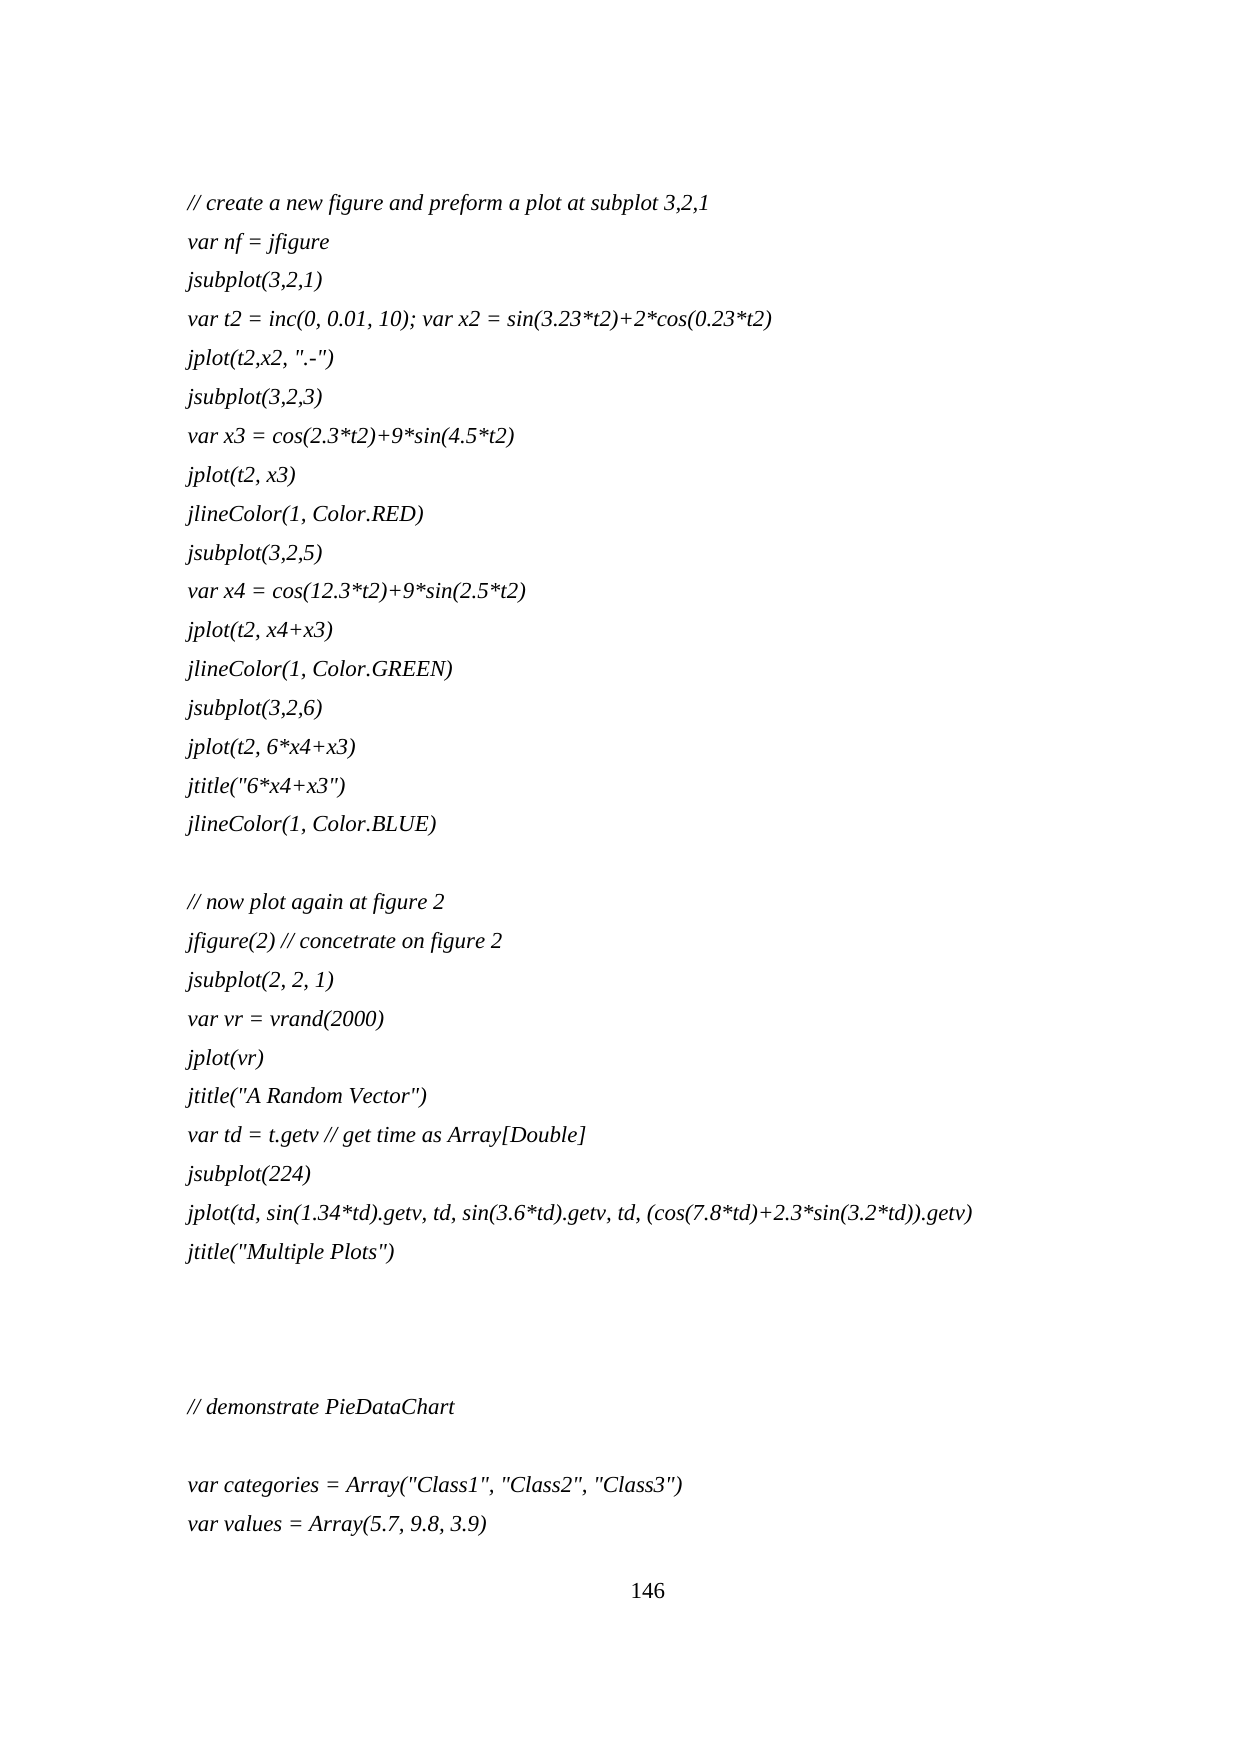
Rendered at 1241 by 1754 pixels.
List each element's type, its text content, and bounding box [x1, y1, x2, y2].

text jsubplot(3,2,5) [187, 538, 1108, 565]
text jtitle("6*x4+x3") [187, 772, 1108, 798]
text var vr = vrand(2000) [187, 1005, 1108, 1031]
text var x4 = cos(12.3*t2)+9*sin(2.5*t2) [187, 577, 1108, 604]
text var td = t.getv // get time as Array[Double] [187, 1121, 1108, 1148]
text jsubplot(224) [187, 1160, 1108, 1187]
text jlineColor(1, Color.GREEN) [187, 655, 1108, 681]
text jlineColor(1, Color.BLUE) [187, 811, 1108, 837]
text jplot(vr) [187, 1044, 1108, 1070]
text jplot(t2, 6*x4+x3) [187, 733, 1108, 759]
text jsubplot(2, 2, 1) [187, 966, 1108, 992]
text var values = Array(5.7, 9.8, 3.9) [187, 1510, 1108, 1536]
text jplot(t2, x4+x3) [187, 616, 1108, 643]
text jtitle("A Random Vector") [187, 1082, 1108, 1109]
text jfigure(2) // concetrate on figure 2 [187, 927, 1108, 953]
text jplot(t2,x2, ".-") [187, 344, 1108, 371]
text jsubplot(3,2,3) [187, 383, 1108, 409]
text // demonstrate PieDataChart [187, 1393, 1108, 1420]
text // create a new figure and preform a plot at subplot 3,2,1 [187, 189, 1108, 215]
text var t2 = inc(0, 0.01, 10); var x2 = sin(3.23*t2)+2*cos(0.23*t2) [187, 305, 1108, 332]
text var x3 = cos(2.3*t2)+9*sin(4.5*t2) [187, 422, 1108, 448]
text jplot(td, sin(1.34*td).getv, td, sin(3.6*td).getv, td, (cos(7.8*td)+2.3*sin(3.2*td)).getv) [187, 1199, 1108, 1225]
text var nf = jfigure [187, 228, 1108, 254]
text jlineColor(1, Color.RED) [187, 500, 1108, 526]
text // now plot again at figure 2 [187, 888, 1108, 914]
text jsubplot(3,2,1) [187, 267, 1108, 293]
text var categories = Array("Class1", "Class2", "Class3") [187, 1471, 1108, 1497]
text jsubplot(3,2,6) [187, 694, 1108, 720]
text jplot(t2, x3) [187, 461, 1108, 487]
text jtitle("Multiple Plots") [187, 1238, 1108, 1264]
